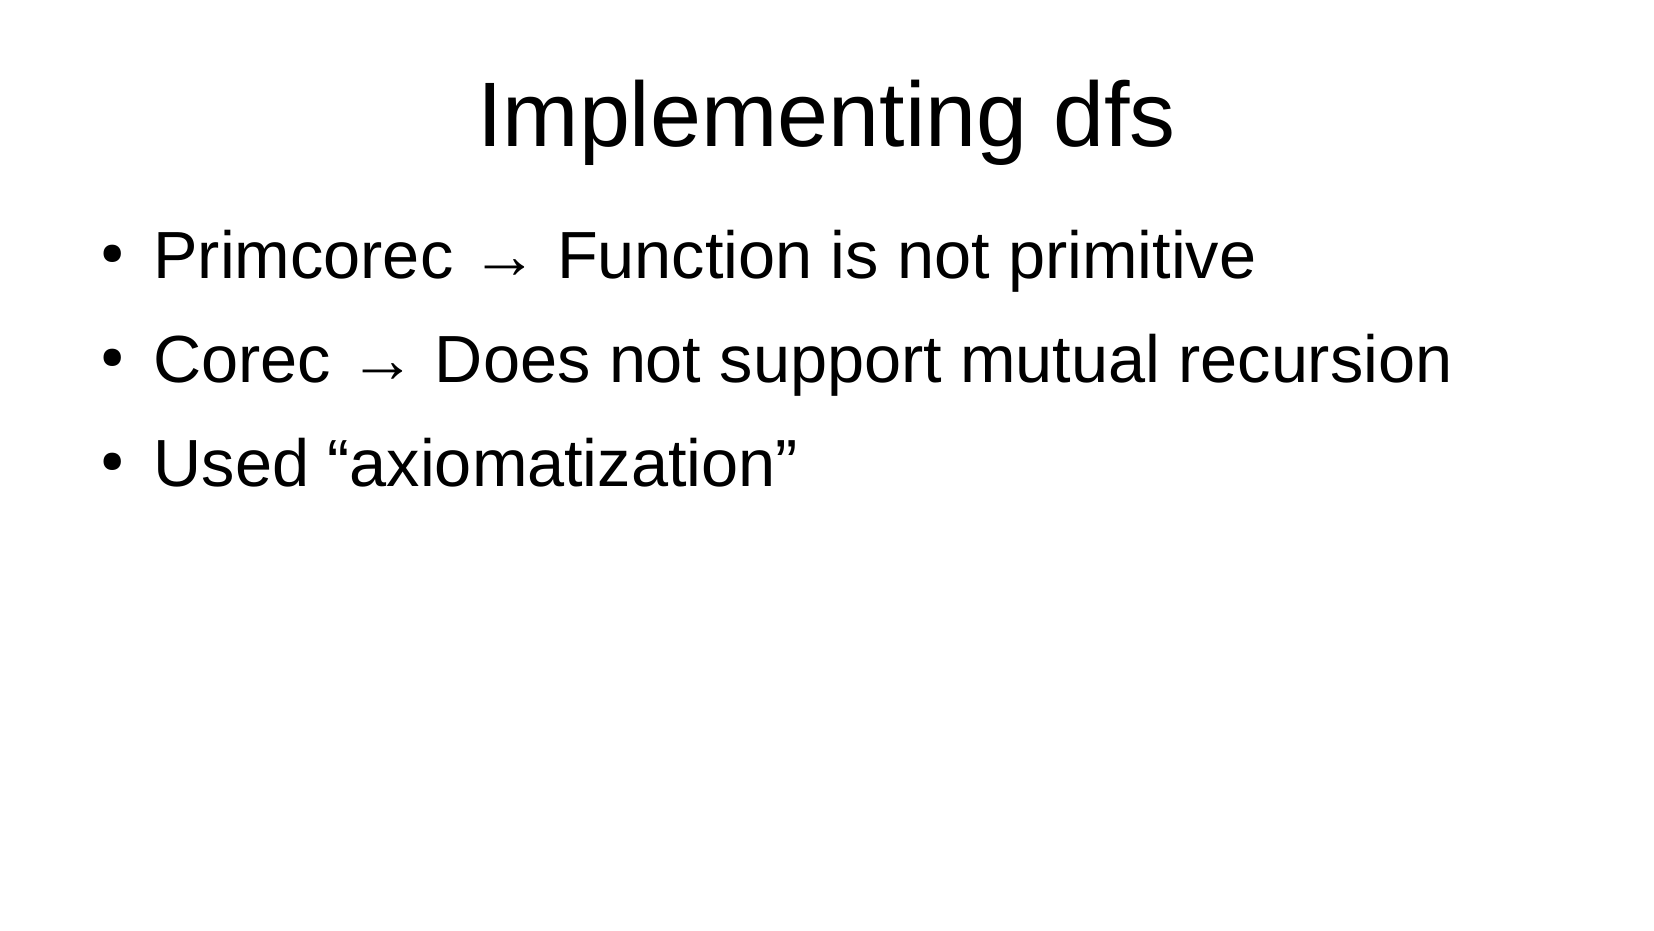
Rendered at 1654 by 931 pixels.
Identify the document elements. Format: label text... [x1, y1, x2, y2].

list Primcorec → Function is not primitive Corec → Does not support mutual recursion Used “axiomatization” [82, 217, 1571, 758]
title Implementing dfs [82, 37, 1571, 193]
